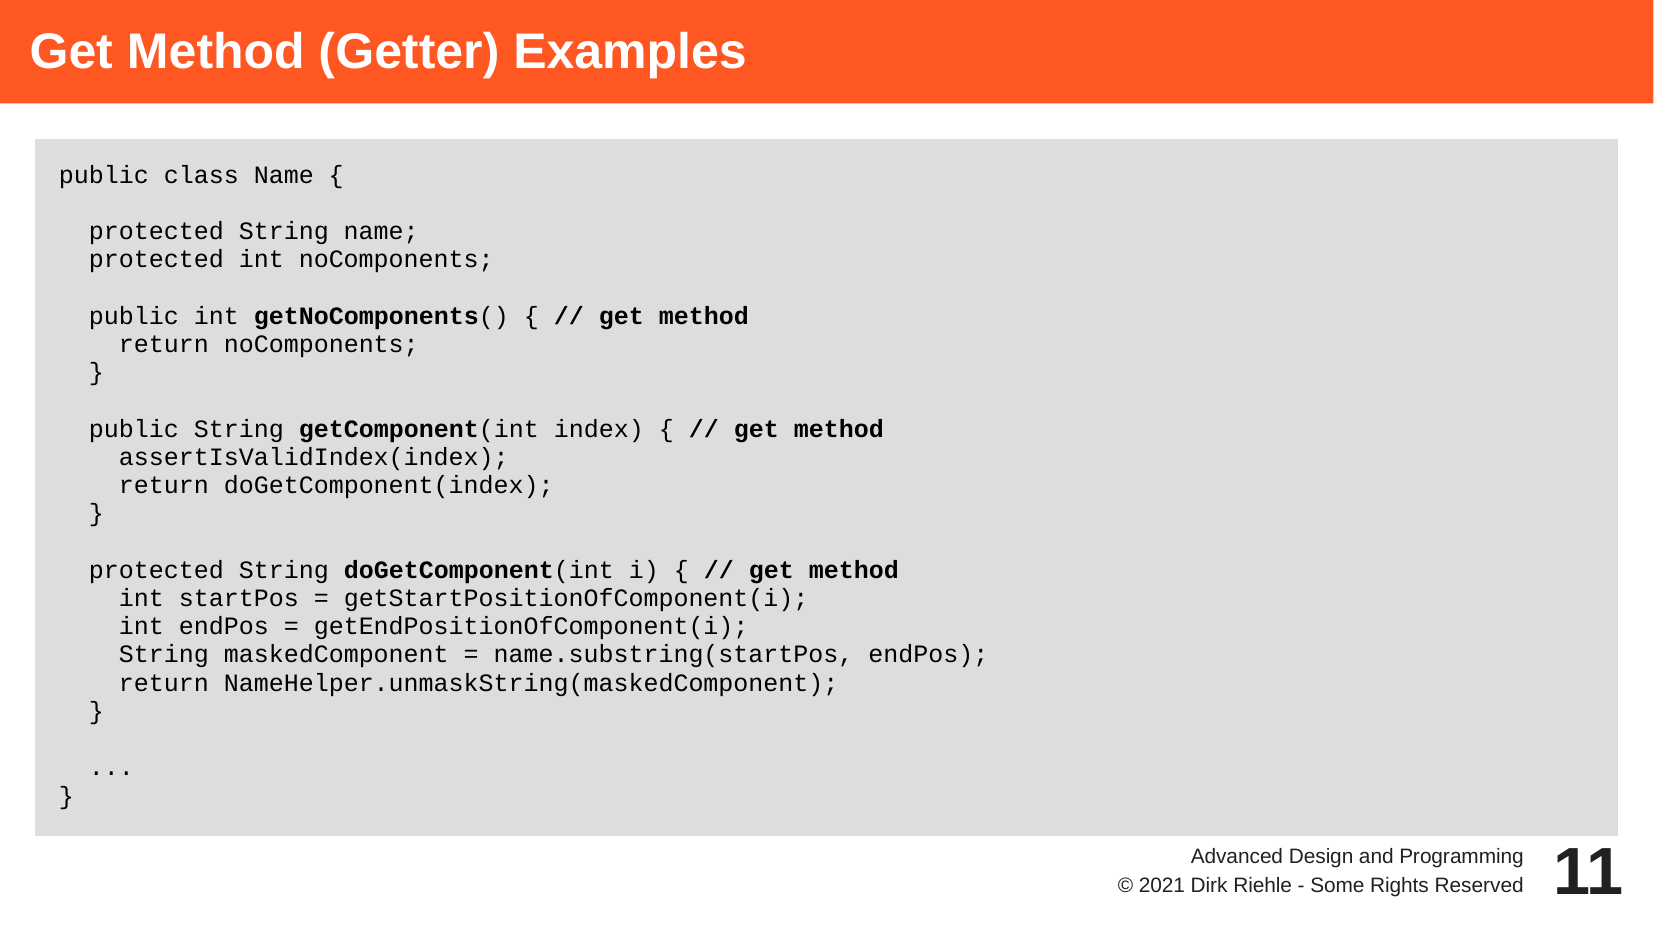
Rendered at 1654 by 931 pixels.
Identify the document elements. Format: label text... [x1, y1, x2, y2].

list public class Name { protected String name; protected int noComponents; public int getNoComponents() { // get method return noComponents; } public String getComponent(int index) { // get method assertIsValidIndex(index); return doGetComponent(index); } protected String doGetComponent(int i) { // get method int startPos = getStartPositionOfComponent(i); int endPos = getEndPositionOfComponent(i); String maskedComponent = name.substring(startPos, endPos); return NameHelper.unmaskString(maskedComponent); } ... } [29, 132, 1625, 842]
title Get Method (Getter) Examples [0, 0, 1654, 104]
